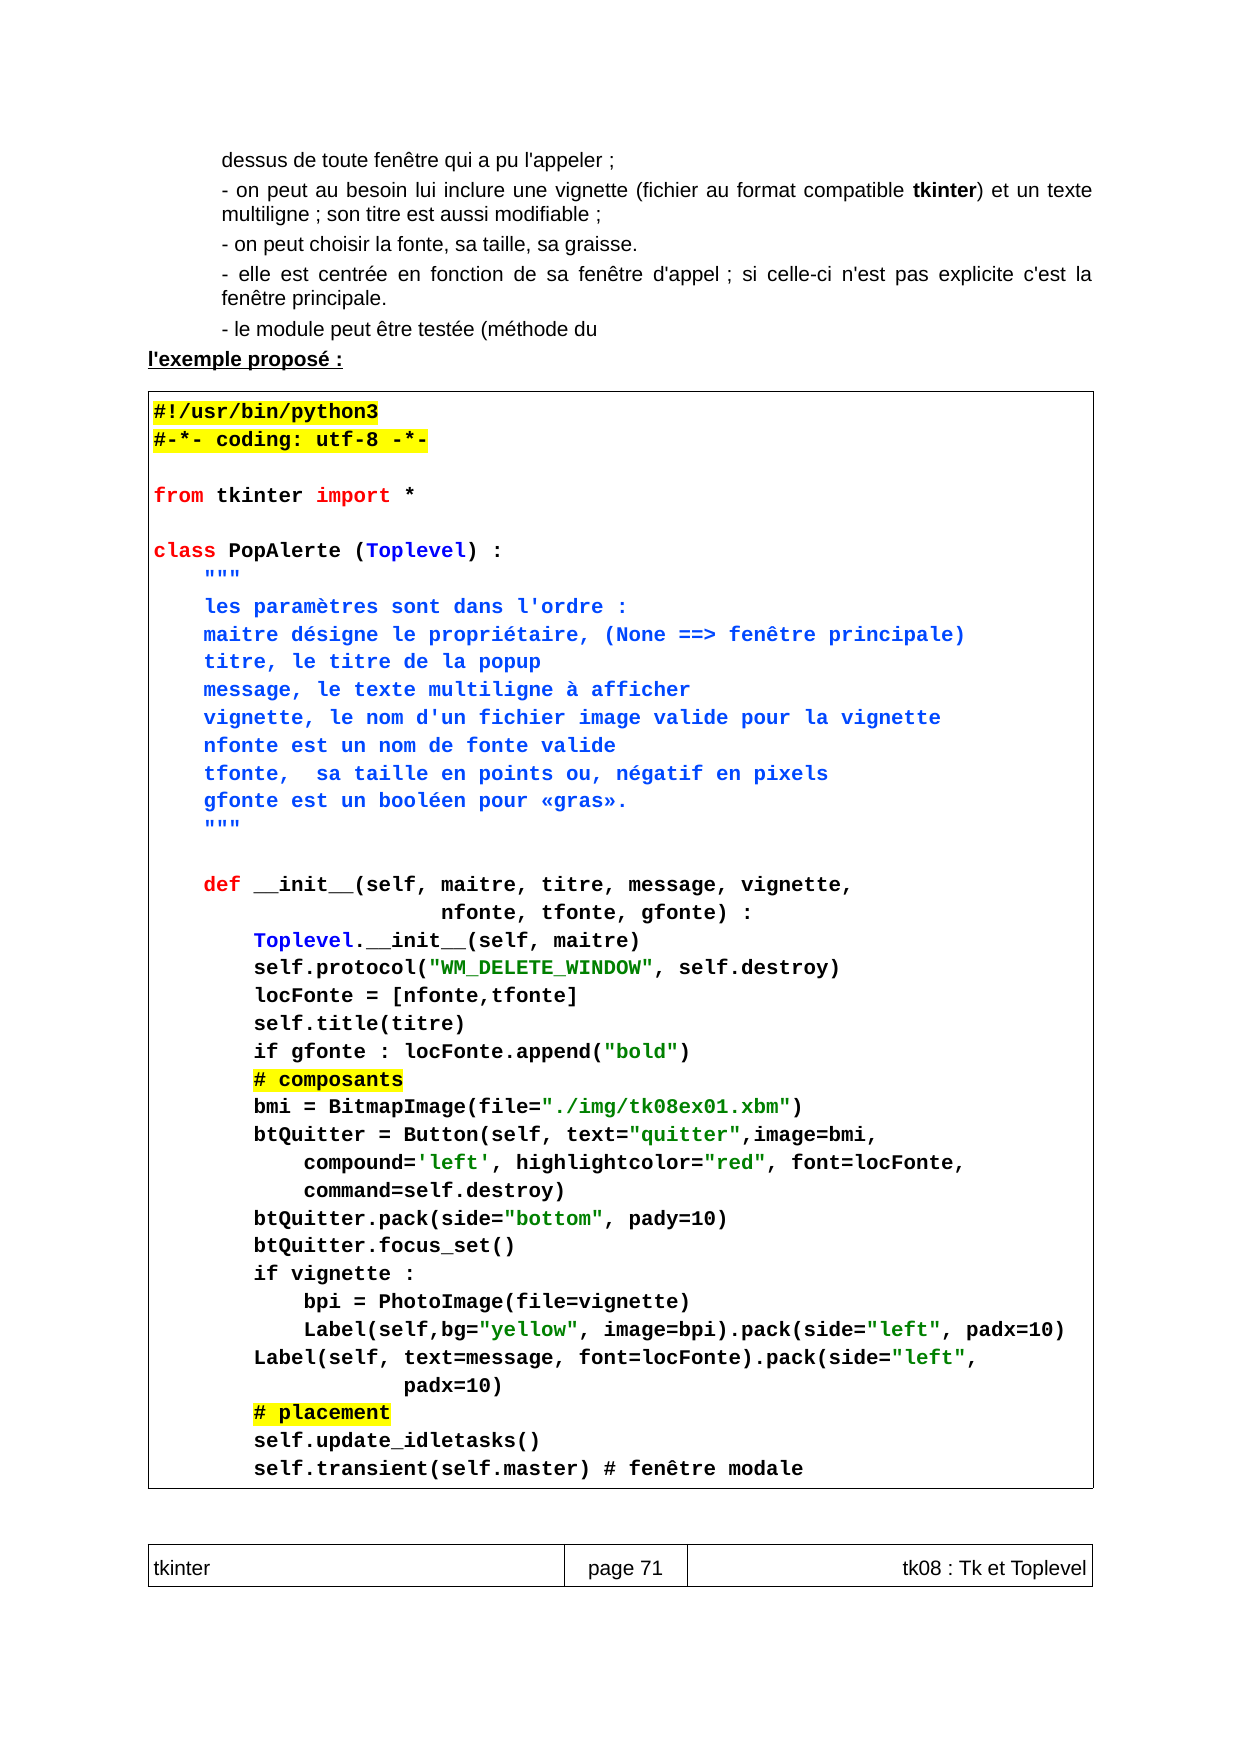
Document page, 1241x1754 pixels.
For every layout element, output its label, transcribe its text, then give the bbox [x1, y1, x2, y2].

text - on peut choisir la fonte, sa taille, sa graisse. [221, 232, 1093, 256]
text dessus de toute fenêtre qui a pu l'appeler ; [221, 148, 1093, 172]
text - on peut au besoin lui inclure une vignette (fichier au format compatible tkinter) et un texte multiligne ; son titre est aussi modifiable ; [221, 178, 1093, 226]
text - elle est centrée en fonction de sa fenêtre d'appel ; si celle-ci n'est pas explicite c'est la fenêtre principale. [221, 262, 1093, 310]
text - le module peut être testée (méthode du [221, 316, 1093, 340]
table_header #!/usr/bin/python3 #-*- coding: utf-8 -*- from tkinter import * class PopAlerte (Toplevel) : """ les paramètres sont dans l'ordre : maitre désigne le propriétaire, (None ==> fenêtre principale) titre, le titre de la popup message, le texte multiligne à afficher vignette, le nom d'un fichier image valide pour la vignette nfonte est un nom de fonte valide tfonte, sa taille en points ou, négatif en pixels gfonte est un booléen pour «gras». """ def __init__(self, maitre, titre, message, vignette, nfonte, tfonte, gfonte) : Toplevel.__init__(self, maitre) self.protocol("WM_DELETE_WINDOW", self.destroy) locFonte = [nfonte,tfonte] self.title(titre) if gfonte : locFonte.append("bold") # composants bmi = BitmapImage(file="./img/tk08ex01.xbm") btQuitter = Button(self, text="quitter",image=bmi, compound='left', highlightcolor="red", font=locFonte, command=self.destroy) btQuitter.pack(side="bottom", pady=10) btQuitter.focus_set() if vignette : bpi = PhotoImage(file=vignette) Label(self,bg="yellow", image=bpi).pack(side="left", padx=10) Label(self, text=message, font=locFonte).pack(side="left", padx=10) # placement self.update_idletasks() self.transient(self.master) # fenêtre modale [149, 392, 1093, 1487]
text l'exemple proposé : [148, 347, 1093, 371]
